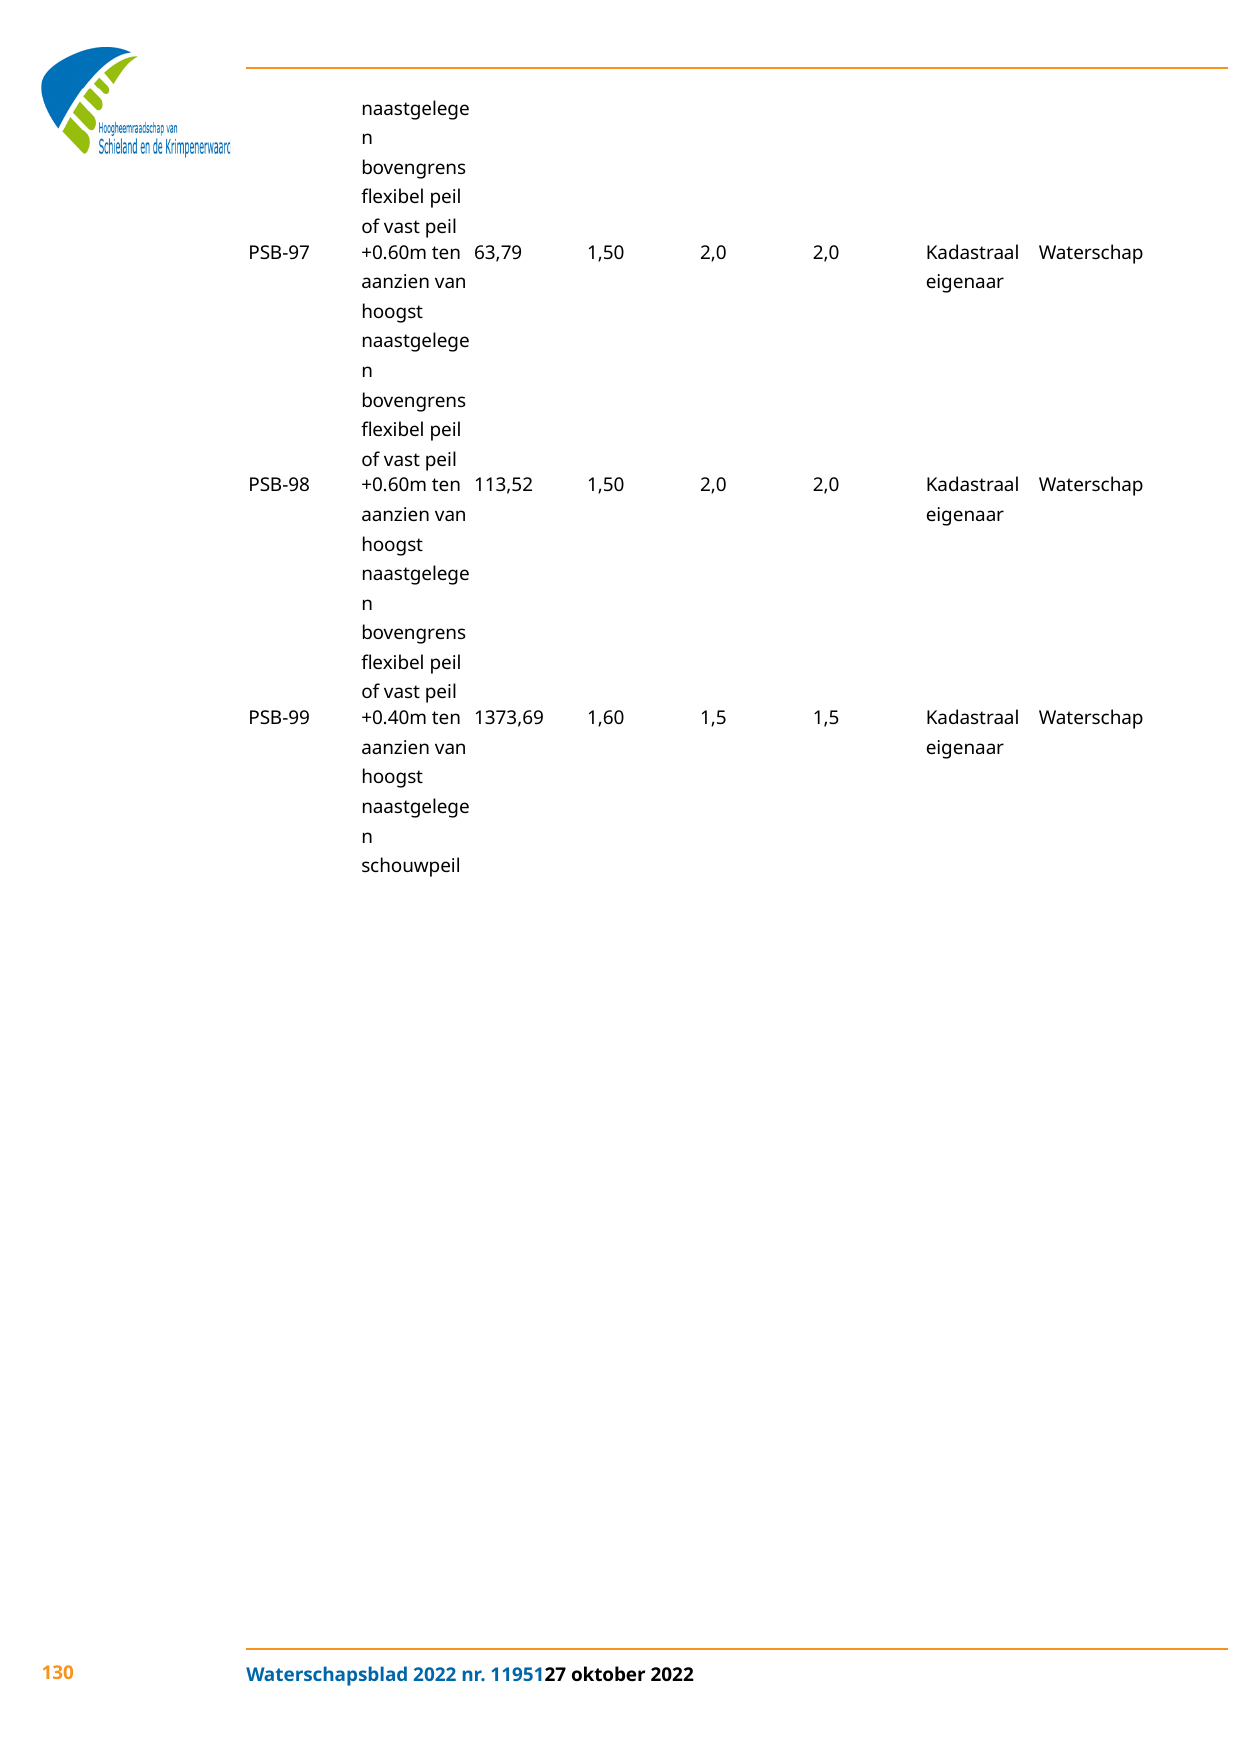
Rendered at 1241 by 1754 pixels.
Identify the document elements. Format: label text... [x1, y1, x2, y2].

table_cell 2,0 [813, 472, 926, 704]
table_cell 2,0 [700, 472, 813, 704]
table_cell Waterschap [1039, 705, 1152, 878]
table_cell Kadastraal eigenaar [926, 705, 1038, 878]
table_cell naastgelegen bovengrens flexibel peil of vast peil [361, 95, 474, 239]
table_cell Kadastraal eigenaar [926, 239, 1038, 472]
table_cell [587, 95, 700, 239]
table_cell [474, 95, 587, 239]
table_cell [248, 95, 361, 239]
table_cell [700, 95, 813, 239]
table_cell 1,5 [813, 705, 926, 878]
table_cell 1,5 [700, 705, 813, 878]
table_cell Kadastraal eigenaar [926, 472, 1038, 704]
table_cell Waterschap [1039, 472, 1152, 704]
table_cell +0.60m ten aanzien van hoogst naastgelegen bovengrens flexibel peil of vast peil [361, 239, 474, 472]
table_cell 1,60 [587, 705, 700, 878]
table_cell +0.40m ten aanzien van hoogst naastgelegen schouwpeil [361, 705, 474, 878]
picture [41, 47, 231, 172]
table_cell PSB-99 [248, 705, 361, 878]
table_cell [813, 95, 926, 239]
table_cell Waterschap [1039, 239, 1152, 472]
table_cell 2,0 [700, 239, 813, 472]
table_cell [926, 95, 1038, 239]
table_cell [1039, 95, 1152, 239]
table_cell 1,50 [587, 472, 700, 704]
table_cell PSB-98 [248, 472, 361, 704]
table_cell 2,0 [813, 239, 926, 472]
table_cell 1,50 [587, 239, 700, 472]
table_cell +0.60m ten aanzien van hoogst naastgelegen bovengrens flexibel peil of vast peil [361, 472, 474, 704]
table_cell PSB-97 [248, 239, 361, 472]
table_cell 1373,69 [474, 705, 587, 878]
table_cell 63,79 [474, 239, 587, 472]
table_cell 113,52 [474, 472, 587, 704]
